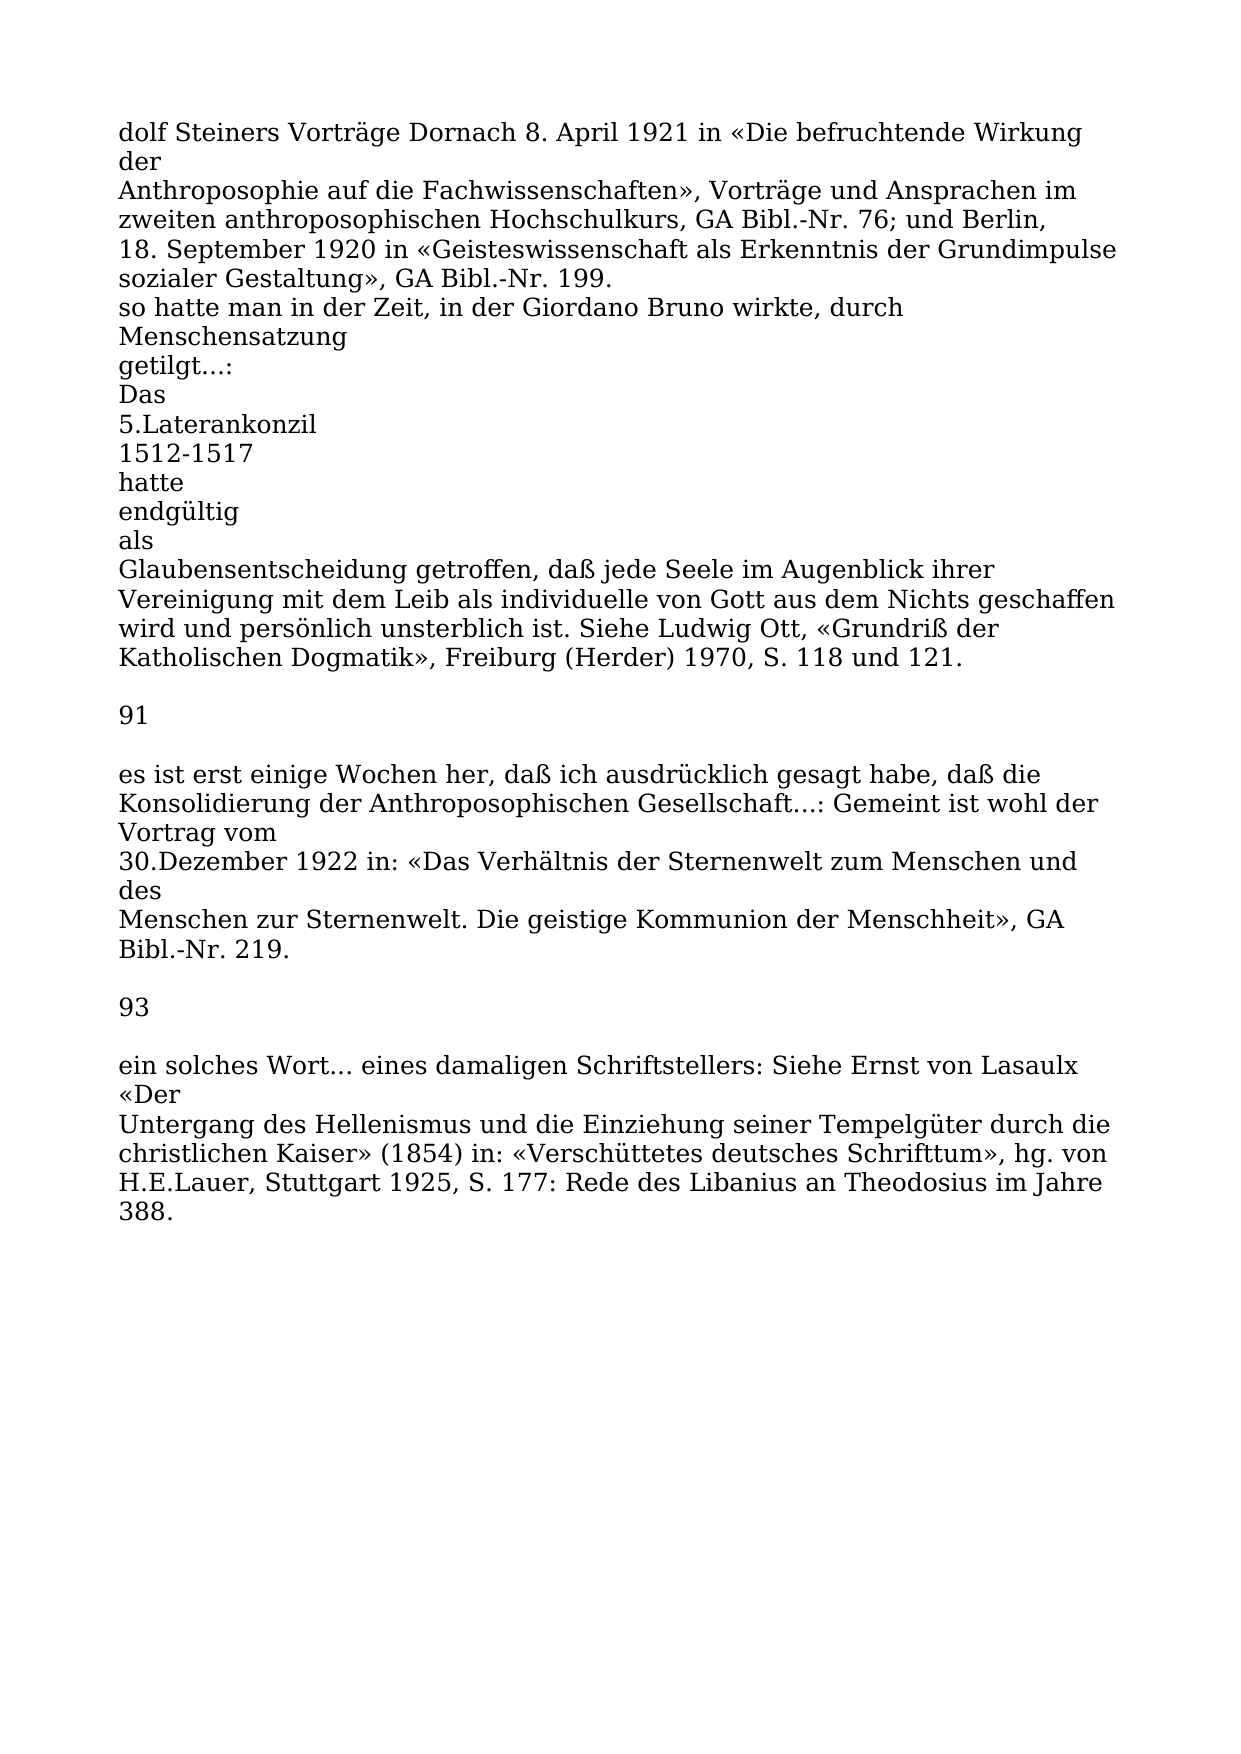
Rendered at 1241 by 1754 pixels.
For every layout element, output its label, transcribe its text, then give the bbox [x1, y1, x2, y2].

text Glaubensentscheidung getroffen, daß jede Seele im Augenblick ihrer [118, 556, 1122, 585]
text Vereinigung mit dem Leib als individuelle von Gott aus dem Nichts geschaffen [118, 585, 1122, 614]
text 93 [118, 993, 1122, 1022]
text endgültig [118, 497, 1122, 526]
text 5.Laterankonzil [118, 410, 1122, 439]
text wird und persönlich unsterblich ist. Siehe Ludwig Ott, «Grundriß der [118, 614, 1122, 643]
text christlichen Kaiser» (1854) in: «Verschüttetes deutsches Schrifttum», hg. von [118, 1139, 1122, 1168]
text Das [118, 381, 1122, 410]
text 18. September 1920 in «Geisteswissenschaft als Erkenntnis der Grundimpulse [118, 235, 1122, 264]
text zweiten anthroposophischen Hochschulkurs, GA Bibl.-Nr. 76; und Berlin, [118, 206, 1122, 235]
text hatte [118, 468, 1122, 497]
text Menschen zur Sternenwelt. Die geistige Kommunion der Menschheit», GA [118, 906, 1122, 935]
text 91 [118, 701, 1122, 731]
text Bibl.-Nr. 219. [118, 935, 1122, 964]
text als [118, 526, 1122, 556]
text 1512-1517 [118, 439, 1122, 468]
text dolf Steiners Vorträge Dornach 8. April 1921 in «Die befruchtende Wirkung der [118, 118, 1122, 176]
text Katholischen Dogmatik», Freiburg (Herder) 1970, S. 118 und 121. [118, 643, 1122, 672]
text Anthroposophie auf die Fachwissenschaften», Vorträge und Ansprachen im [118, 176, 1122, 206]
text 388. [118, 1197, 1122, 1226]
text H.E.Lauer, Stuttgart 1925, S. 177: Rede des Libanius an Theodosius im Jahre [118, 1168, 1122, 1197]
text ein solches Wort... eines damaligen Schriftstellers: Siehe Ernst von Lasaulx «Der [118, 1051, 1122, 1110]
text Untergang des Hellenismus und die Einziehung seiner Tempelgüter durch die [118, 1110, 1122, 1139]
text so hatte man in der Zeit, in der Giordano Bruno wirkte, durch Menschensatzung [118, 293, 1122, 351]
text es ist erst einige Wochen her, daß ich ausdrücklich gesagt habe, daß die Konsolidierung der Anthroposophischen Gesellschaft...: Gemeint ist wohl der Vortrag vom [118, 760, 1122, 847]
text sozialer Gestaltung», GA Bibl.-Nr. 199. [118, 264, 1122, 293]
text getilgt...: [118, 351, 1122, 381]
text 30.Dezember 1922 in: «Das Verhältnis der Sternenwelt zum Menschen und des [118, 847, 1122, 906]
